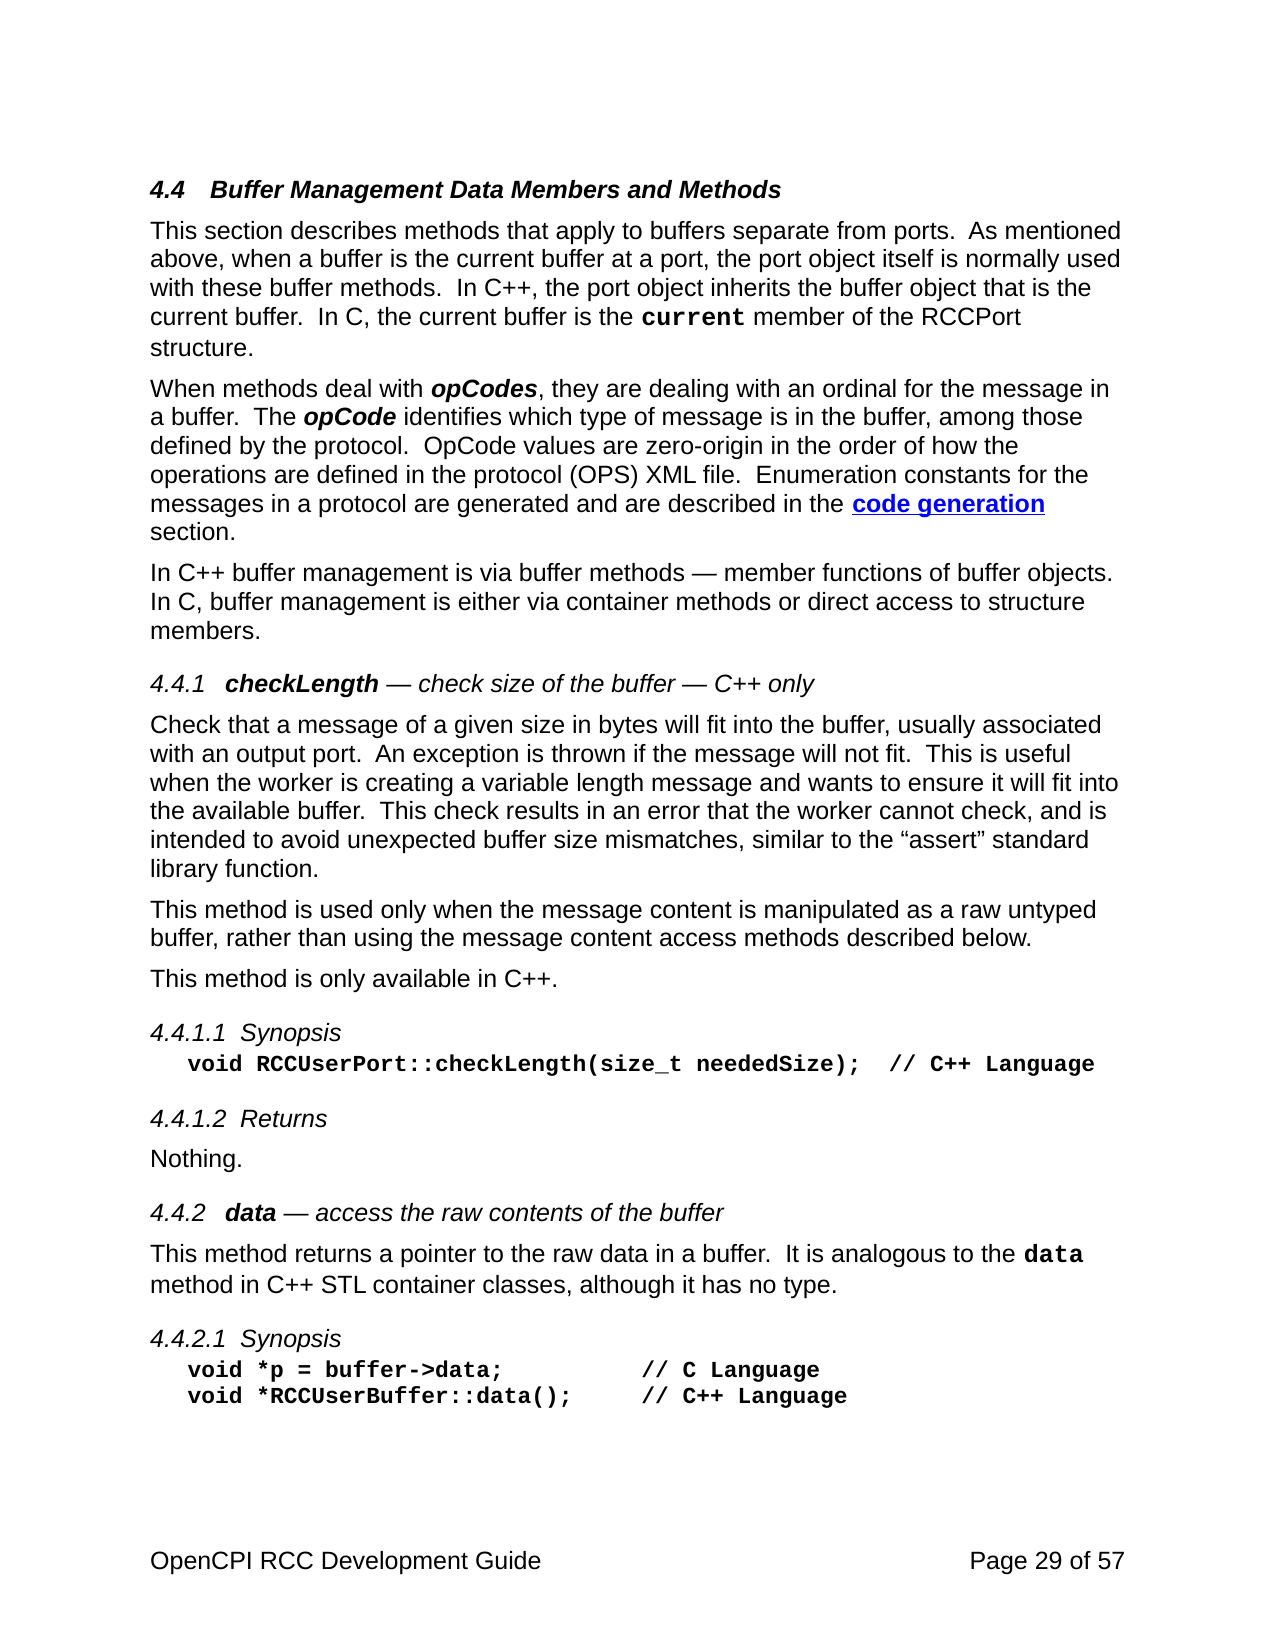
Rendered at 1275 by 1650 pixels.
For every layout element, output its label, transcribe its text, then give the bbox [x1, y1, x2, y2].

text When methods deal with opCodes, they are dealing with an ordinal for the message in a buffer. The opCode identifies which type of message is in the buffer, among those defined by the protocol. OpCode values are zero-origin in the order of how the operations are defined in the protocol (OPS) XML file. Enumeration constants for the messages in a protocol are generated and are described in the code generation section. [150, 374, 1125, 546]
text This section describes methods that apply to buffers separate from ports. As mentioned above, when a buffer is the current buffer at a port, the port object itself is normally used with these buffer methods. In C++, the port object inherits the buffer object that is the current buffer. In C, the current buffer is the current member of the RCCPort structure. [150, 216, 1125, 362]
subtitle Returns [150, 1104, 1125, 1132]
text In C++ buffer management is via buffer methods — member functions of buffer objects. In C, buffer management is either via container methods or direct access to structure members. [150, 558, 1125, 644]
subtitle Buffer Management Data Members and Methods [150, 175, 1125, 204]
subtitle Synopsis [150, 1324, 1125, 1352]
text This method is only available in C++. [150, 964, 1125, 993]
text Check that a message of a given size in bytes will fit into the buffer, usually associated with an output port. An exception is thrown if the message will not fit. This is useful when the worker is creating a variable length message and wants to ensure it will fit into the available buffer. This check results in an error that the worker cannot check, and is intended to avoid unexpected buffer size mismatches, similar to the “assert” standard library function. [150, 710, 1125, 883]
text Nothing. [150, 1144, 1125, 1173]
text This method returns a pointer to the raw data in a buffer. It is analogous to the data method in C++ STL container classes, although it has no type. [150, 1239, 1125, 1299]
subtitle data — access the raw contents of the buffer [150, 1198, 1125, 1227]
subtitle Synopsis [150, 1018, 1125, 1047]
text void RCCUserPort::checkLength(size_t neededSize); // C++ Language [187, 1053, 1125, 1079]
subtitle checkLength — check size of the buffer — C++ only [150, 669, 1125, 698]
text This method is used only when the message content is manipulated as a raw untyped buffer, rather than using the message content access methods described below. [150, 894, 1125, 952]
text void *p = buffer->data; // C Language void *RCCUserBuffer::data(); // C++ Language [187, 1359, 1125, 1411]
